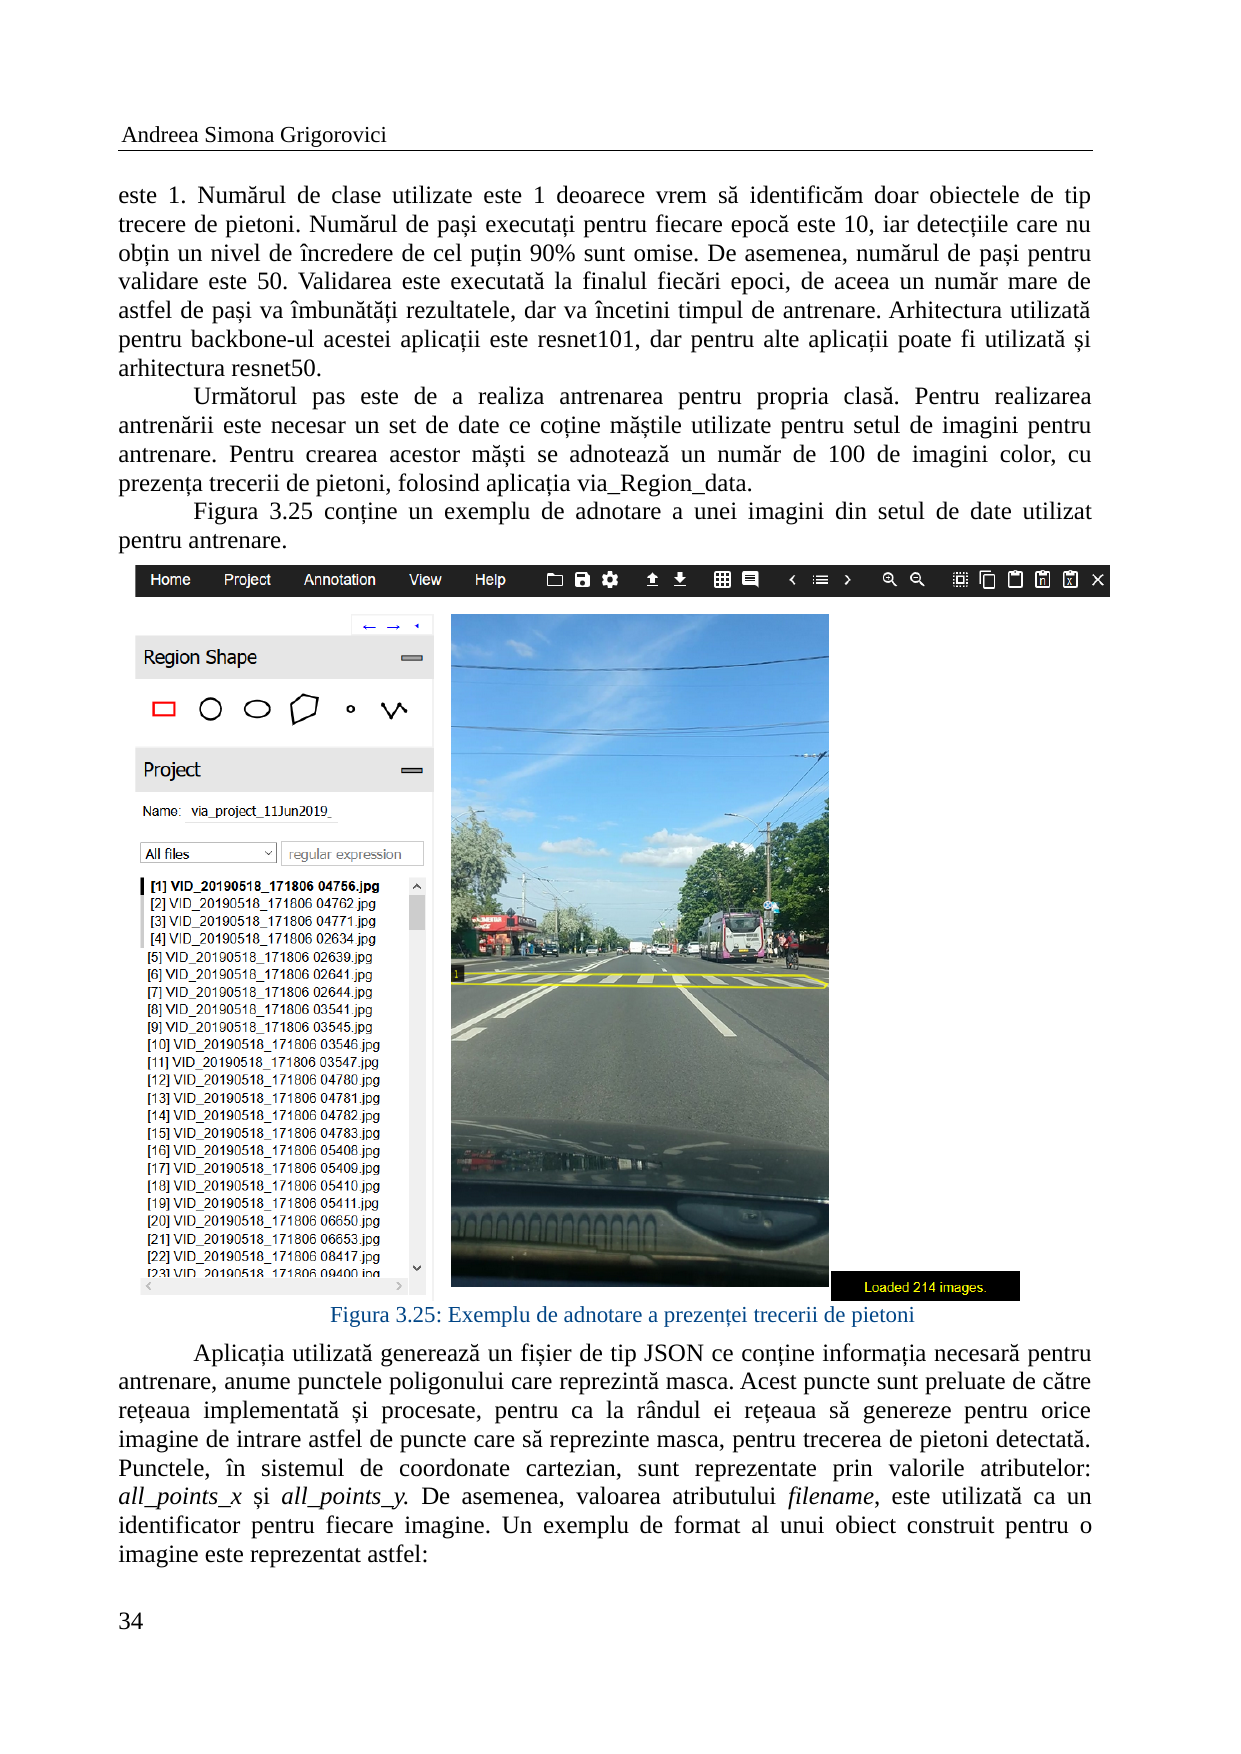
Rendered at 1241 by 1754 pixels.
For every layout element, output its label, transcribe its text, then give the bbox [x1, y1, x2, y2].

text este 1. Numărul de clase utilizate este 1 deoarece vrem să identificăm doar obiectele de tip trecere de pietoni. Numărul de pași executați pentru fiecare epocă este 10, iar detecțiile care nu obțin un nivel de încredere de cel puțin 90% sunt omise. De asemenea, numărul de pași pentru validare este 50. Validarea este executată la finalul fiecări epoci, de aceea un număr mare de astfel de pași va îmbunătăți rezultatele, dar va încetini timpul de antrenare. Arhitectura utilizată pentru backbone-ul acestei aplicații este resnet101, dar pentru alte aplicații poate fi utilizată și arhitectura resnet50. [118, 180, 1093, 381]
picture [135, 565, 1110, 1301]
text Următorul pas este de a realiza antrenarea pentru propria clasă. Pentru realizarea antrenării este necesar un set de date ce coține măștile utilizate pentru setul de imagini pentru antrenare. Pentru crearea acestor măști se adnotează un număr de 100 de imagini color, cu prezența trecerii de pietoni, folosind aplicația via_Region_data. [118, 381, 1093, 496]
text [135, 1327, 1110, 1338]
text Figura 3.25 conține un exemplu de adnotare a unei imagini din setul de date utilizat pentru antrenare. [118, 496, 1093, 554]
text Aplicația utilizată generează un fișier de tip JSON ce conține informația necesară pentru antrenare, anume punctele poligonului care reprezintă masca. Acest puncte sunt preluate de către rețeaua implementată și procesate, pentru ca la rândul ei rețeaua să genereze pentru orice imagine de intrare astfel de puncte care să reprezinte masca, pentru trecerea de pietoni detectată. Punctele, în sistemul de coordonate cartezian, sunt reprezentate prin valorile atributelor: all_points_x și all_points_y. De asemenea, valoarea atributului filename, este utilizată ca un identificator pentru fiecare imagine. Un exemplu de format al unui obiect construit pentru o imagine este reprezentat astfel: [118, 554, 1093, 1568]
text Figura 3.25: Exemplu de adnotare a prezenței trecerii de pietoni [135, 1301, 1110, 1327]
